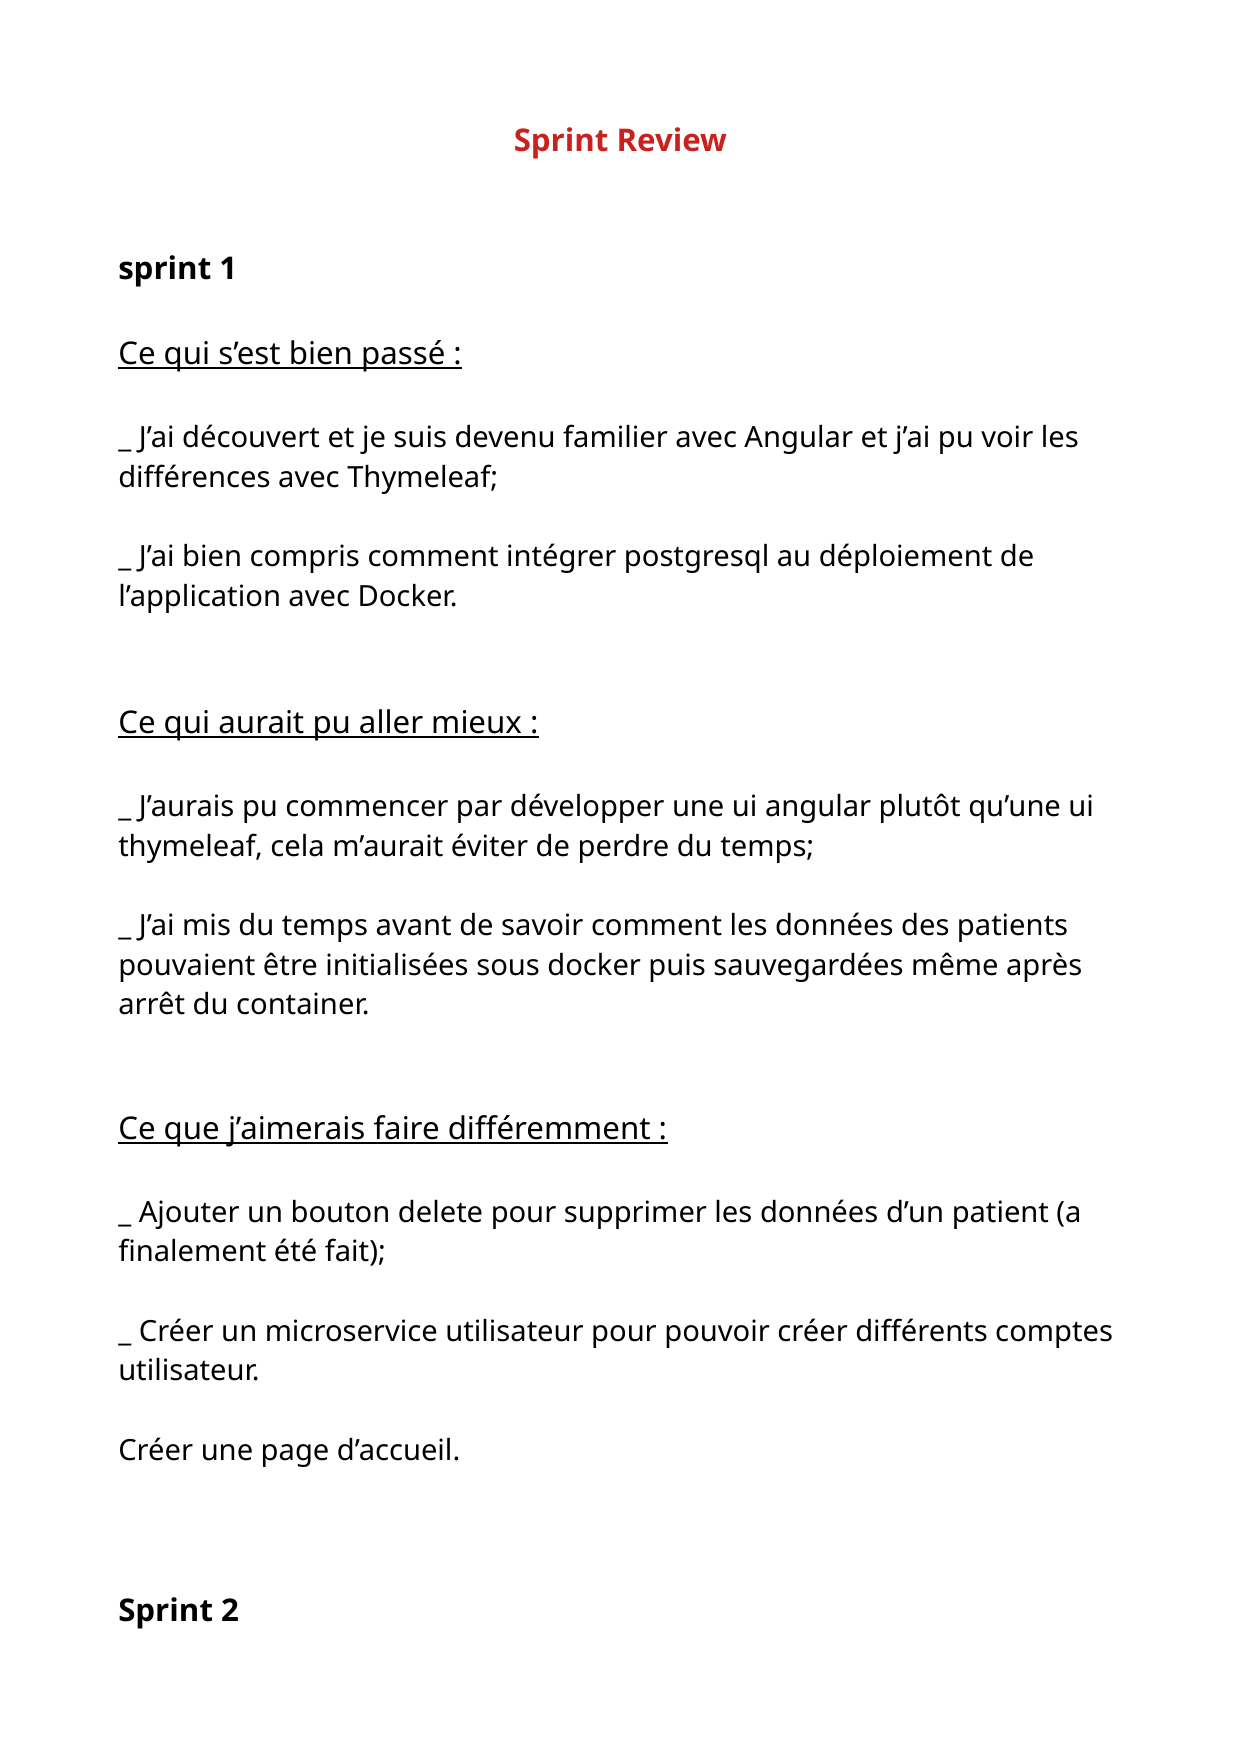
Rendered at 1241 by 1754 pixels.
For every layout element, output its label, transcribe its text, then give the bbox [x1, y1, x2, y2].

text _ Créer un microservice utilisateur pour pouvoir créer différents comptes utilisateur. Créer une page d’accueil. [118, 1310, 1122, 1469]
text Sprint Review [118, 118, 1122, 161]
text Ce que j’aimerais faire différemment : [118, 1106, 1122, 1148]
text Ce qui aurait pu aller mieux : [118, 700, 1122, 743]
text _ J’ai mis du temps avant de savoir comment les données des patients pouvaient être initialisées sous docker puis sauvegardées même après arrêt du container. [118, 904, 1122, 1023]
text Sprint 2 [118, 1588, 1122, 1630]
text sprint 1 [118, 246, 1122, 288]
text _ J’aurais pu commencer par développer une ui angular plutôt qu’une ui thymeleaf, cela m’aurait éviter de perdre du temps; [118, 785, 1122, 864]
text _ J’ai bien compris comment intégrer postgresql au déploiement de l’application avec Docker. [118, 535, 1122, 615]
text Ce qui s’est bien passé : [118, 331, 1122, 374]
text _ Ajouter un bouton delete pour supprimer les données d’un patient (a finalement été fait); [118, 1191, 1122, 1270]
text _ J’ai découvert et je suis devenu familier avec Angular et j’ai pu voir les différences avec Thymeleaf; [118, 416, 1122, 496]
